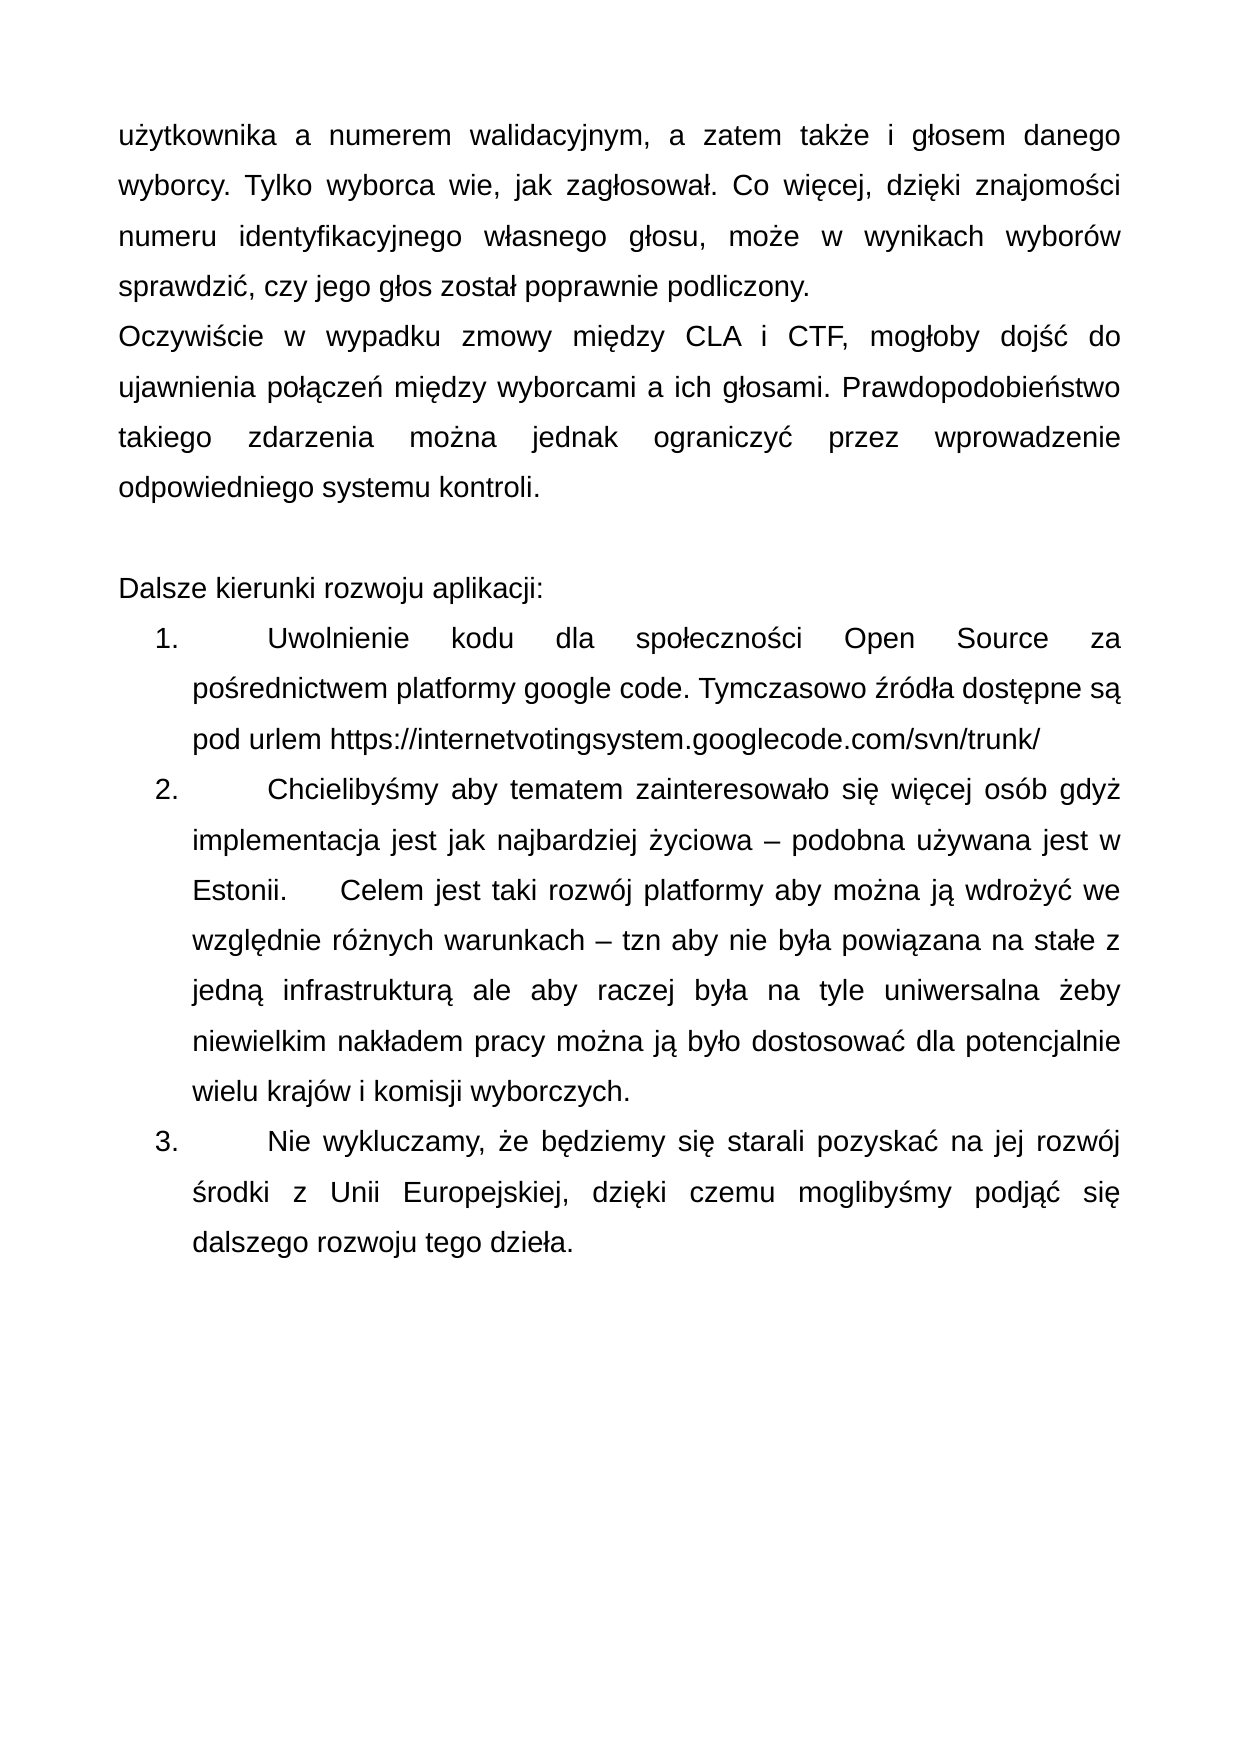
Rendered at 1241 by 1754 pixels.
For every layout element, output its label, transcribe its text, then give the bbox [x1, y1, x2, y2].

list Nie wykluczamy, że będziemy się starali pozyskać na jej rozwój środki z Unii Europejskiej, dzięki czemu moglibyśmy podjąć się dalszego rozwoju tego dzieła. [154, 1124, 1122, 1258]
text Oczywiście w wypadku zmowy między CLA i CTF, mogłoby dojść do ujawnienia połączeń między wyborcami a ich głosami. Prawdopodobieństwo takiego zdarzenia można jednak ograniczyć przez wprowadzenie odpowiedniego systemu kontroli. [118, 319, 1122, 504]
list Uwolnienie kodu dla społeczności Open Source za pośrednictwem platformy google code. Tymczasowo źródła dostępne są pod urlem https://internetvotingsystem.googlecode.com/svn/trunk/ [154, 621, 1122, 755]
text użytkownika a numerem walidacyjnym, a zatem także i głosem danego wyborcy. Tylko wyborca wie, jak zagłosował. Co więcej, dzięki znajomości numeru identyfikacyjnego własnego głosu, może w wynikach wyborów sprawdzić, czy jego głos został poprawnie podliczony. [118, 118, 1122, 303]
text Dalsze kierunki rozwoju aplikacji: [118, 571, 1122, 604]
list Chcielibyśmy aby tematem zainteresowało się więcej osób gdyż implementacja jest jak najbardziej życiowa – podobna używana jest w Estonii. Celem jest taki rozwój platformy aby można ją wdrożyć we względnie różnych warunkach – tzn aby nie była powiązana na stałe z jedną infrastrukturą ale aby raczej była na tyle uniwersalna żeby niewielkim nakładem pracy można ją było dostosować dla potencjalnie wielu krajów i komisji wyborczych. [154, 772, 1122, 1108]
